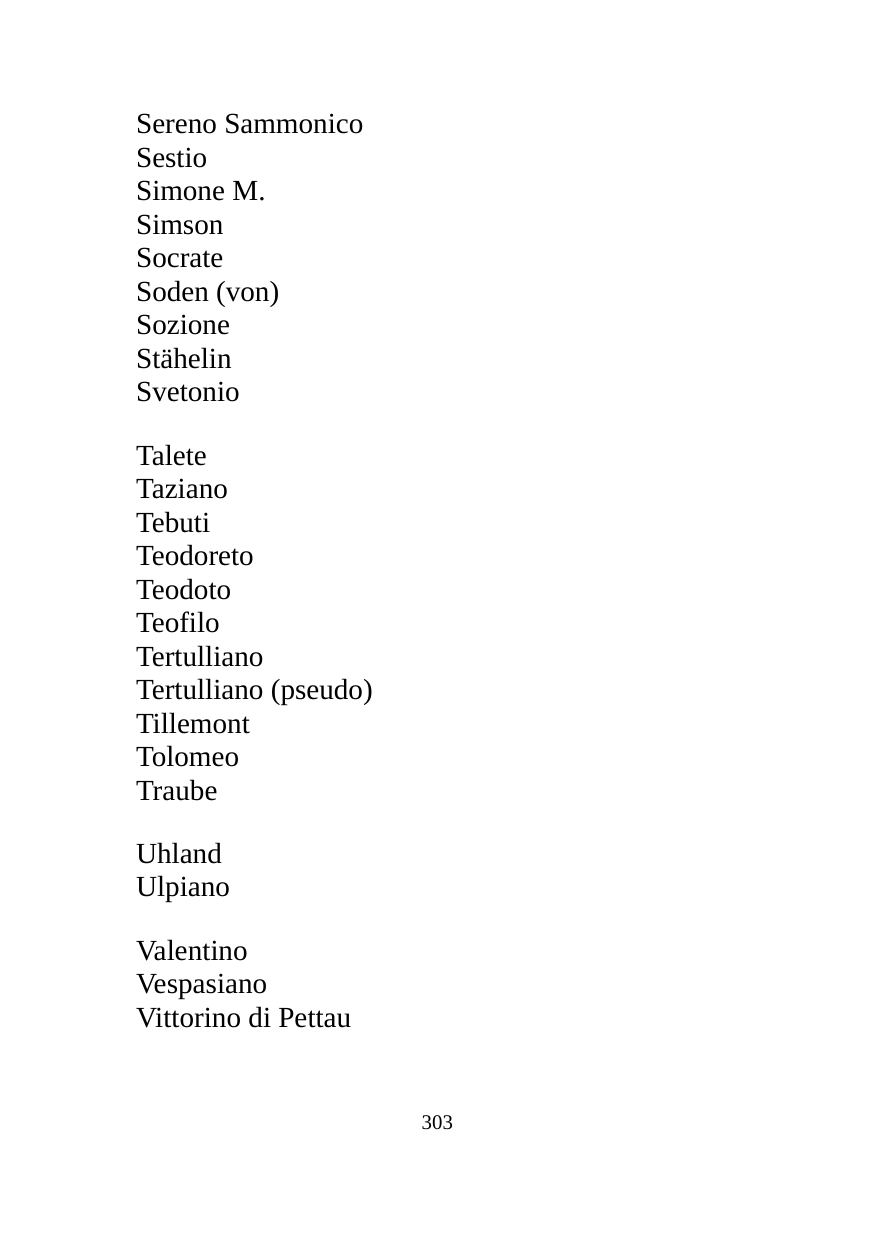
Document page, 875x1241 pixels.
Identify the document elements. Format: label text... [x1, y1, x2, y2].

text Simone M. [106, 173, 768, 207]
text Stähelin [106, 341, 768, 374]
text Sestio [106, 140, 768, 173]
text Tolomeo [106, 739, 768, 773]
text Taziano [106, 471, 768, 505]
text Svetonio [106, 374, 768, 408]
text Vittorino di Pettau [106, 1000, 768, 1033]
text Sozione [106, 307, 768, 341]
text Teofilo [106, 605, 768, 639]
text Soden (von) [106, 274, 768, 307]
text Valentino [106, 933, 768, 966]
text Tebuti [106, 505, 768, 538]
text Simson [106, 207, 768, 240]
text Ulpiano [106, 869, 768, 903]
text Sereno Sammonico [106, 106, 768, 140]
text Talete [106, 438, 768, 471]
text Teodoto [106, 572, 768, 605]
text Traube [106, 773, 768, 807]
text Tertulliano [106, 639, 768, 672]
text Teodoreto [106, 538, 768, 572]
text Vespasiano [106, 966, 768, 1000]
text Tillemont [106, 706, 768, 739]
text Uhland [106, 836, 768, 869]
text Tertulliano (pseudo) [106, 672, 768, 706]
text Socrate [106, 240, 768, 274]
